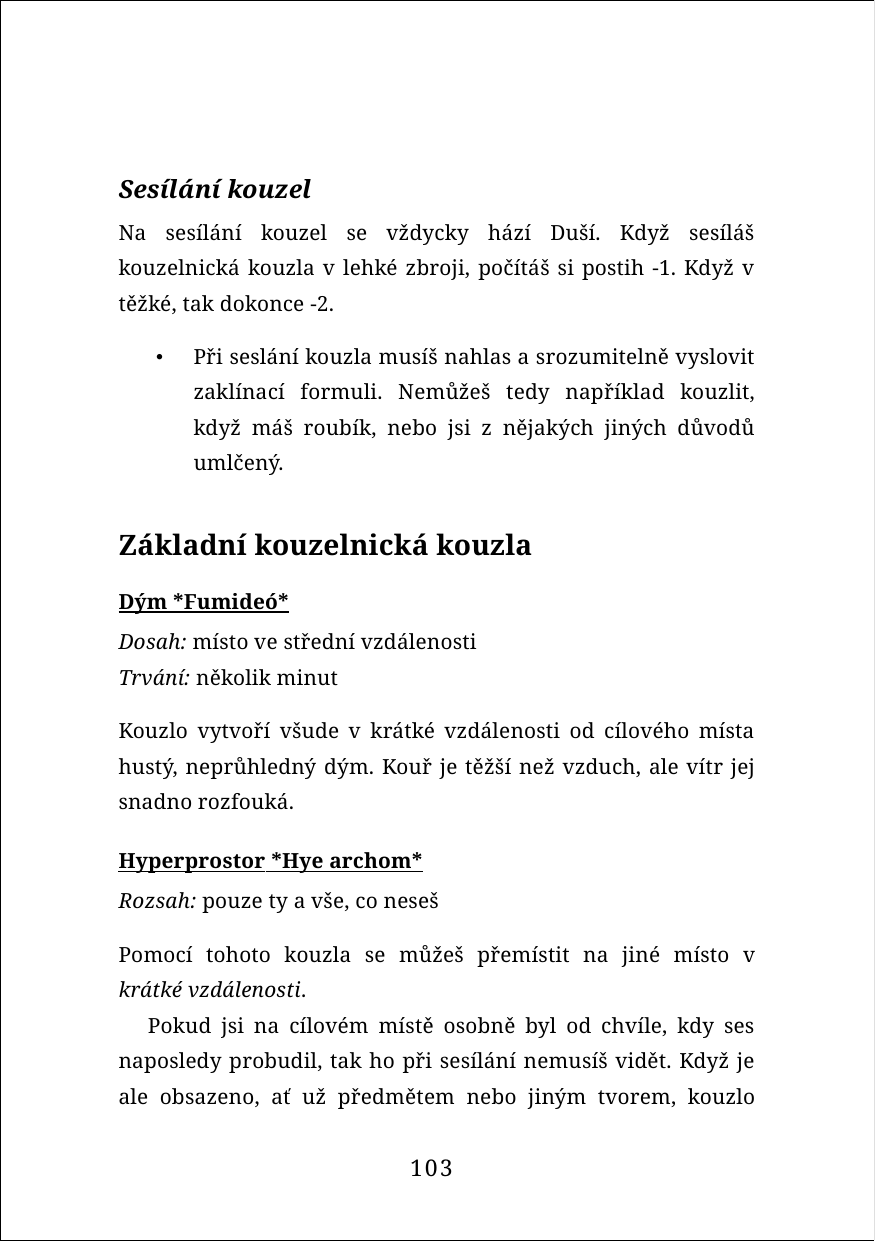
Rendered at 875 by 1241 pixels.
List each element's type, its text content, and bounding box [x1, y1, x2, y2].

subtitle Hyperprostor *Hye archom* [118, 846, 756, 875]
text Rozsah: pouze ty a vše, co neseš [118, 887, 756, 915]
list Při seslání kouzla musíš nahlas a srozumitelně vyslovit zaklínací formuli. Nemůžeš tedy například kouzlit, když máš roubík, nebo jsi z nějakých jiných důvodů umlčený. [156, 342, 756, 477]
subtitle Základní kouzelnická kouzla [118, 525, 756, 564]
subtitle Dým *Fumideó* [118, 587, 756, 616]
text Kouzlo vytvoří všude v krátké vzdálenosti od cílového místa hustý, neprůhledný dým. Kouř je těžší než vzduch, ale vítr jej snadno rozfouká. [118, 716, 756, 816]
subtitle Sesílání kouzel [118, 172, 756, 206]
text Dosah: místo ve střední vzdálenosti Trvání: několik minut [118, 627, 756, 691]
text Na sesílání kouzel se vždycky hází Duší. Když sesíláš kouzelnická kouzla v lehké zbroji, počítáš si postih -1. Když v těžké, tak dokonce -2. [118, 218, 756, 317]
text Pomocí tohoto kouzla se můžeš přemístit na jiné místo v krátké vzdálenosti. Pokud jsi na cílovém místě osobně byl od chvíle, kdy ses naposledy probudil, tak ho při sesílání nemusíš vidět. Když je ale obsazeno, ať už předmětem nebo jiným tvorem, kouzlo [118, 940, 756, 1110]
